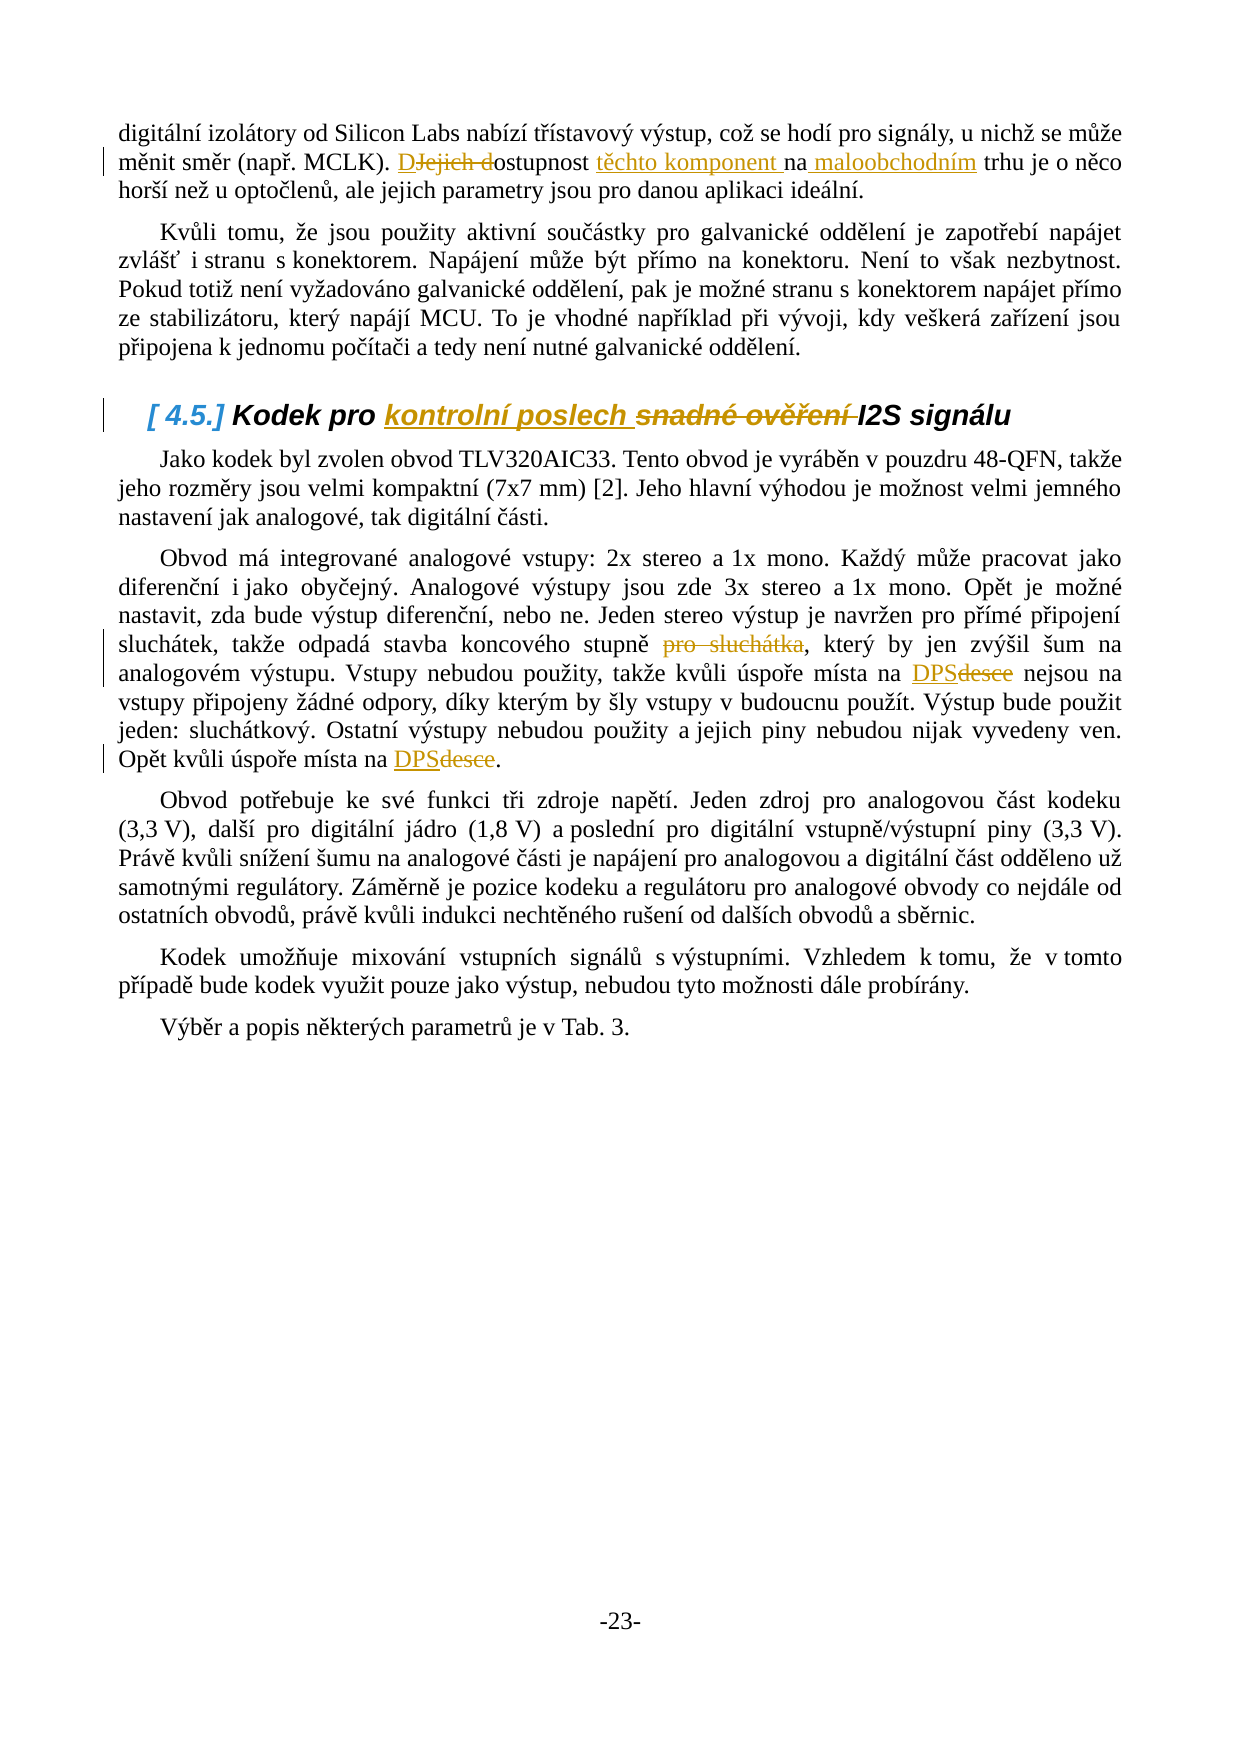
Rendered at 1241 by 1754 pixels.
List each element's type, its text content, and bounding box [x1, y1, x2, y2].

text Jako kodek byl zvolen obvod TLV320AIC33. Tento obvod je vyráběn v pouzdru 48-QFN, takže jeho rozměry jsou velmi kompaktní (7x7 mm) [2]. Jeho hlavní výhodou je možnost velmi jemného nastavení jak analogové, tak digitální části. [118, 444, 1122, 530]
text digitální izolátory od Silicon Labs nabízí třístavový výstup, což se hodí pro signály, u nichž se může měnit směr (např. MCLK). Dostupnost těchto komponent na maloobchodním trhu je o něco horší než u optočlenů, ale jejich parametry jsou pro danou aplikaci ideální. [118, 118, 1122, 204]
text Výběr a popis některých parametrů je v Tab. 3. [118, 1012, 1122, 1040]
text Kvůli tomu, že jsou použity aktivní součástky pro galvanické oddělení je zapotřebí napájet zvlášť i stranu s konektorem. Napájení může být přímo na konektoru. Není to však nezbytnost. Pokud totiž není vyžadováno galvanické oddělení, pak je možné stranu s konektorem napájet přímo ze stabilizátoru, který napájí MCU. To je vhodné například při vývoji, kdy veškerá zařízení jsou připojena k jednomu počítači a tedy není nutné galvanické oddělení. [118, 217, 1122, 361]
text Obvod má integrované analogové vstupy: 2x stereo a 1x mono. Každý může pracovat jako diferenční i jako obyčejný. Analogové výstupy jsou zde 3x stereo a 1x mono. Opět je možné nastavit, zda bude výstup diferenční, nebo ne. Jeden stereo výstup je navržen pro přímé připojení sluchátek, takže odpadá stavba koncového stupně , který by jen zvýšil šum na analogovém výstupu. Vstupy nebudou použity, takže kvůli úspoře místa na DPS nejsou na vstupy připojeny žádné odpory, díky kterým by šly vstupy v budoucnu použít. Výstup bude použit jeden: sluchátkový. Ostatní výstupy nebudou použity a jejich piny nebudou nijak vyvedeny ven. Opět kvůli úspoře místa na DPS. [118, 543, 1122, 773]
text Obvod potřebuje ke své funkci tři zdroje napětí. Jeden zdroj pro analogovou část kodeku (3,3 V), další pro digitální jádro (1,8 V) a poslední pro digitální vstupně/výstupní piny (3,3 V). Právě kvůli snížení šumu na analogové části je napájení pro analogovou a digitální část odděleno už samotnými regulátory. Záměrně je pozice kodeku a regulátoru pro analogové obvody co nejdále od ostatních obvodů, právě kvůli indukci nechtěného rušení od dalších obvodů a sběrnic. [118, 785, 1122, 929]
subtitle Kodek pro kontrolní poslech I2S signálu [148, 398, 1122, 432]
text Kodek umožňuje mixování vstupních signálů s výstupními. Vzhledem k tomu, že v tomto případě bude kodek využit pouze jako výstup, nebudou tyto možnosti dále probírány. [118, 942, 1122, 999]
